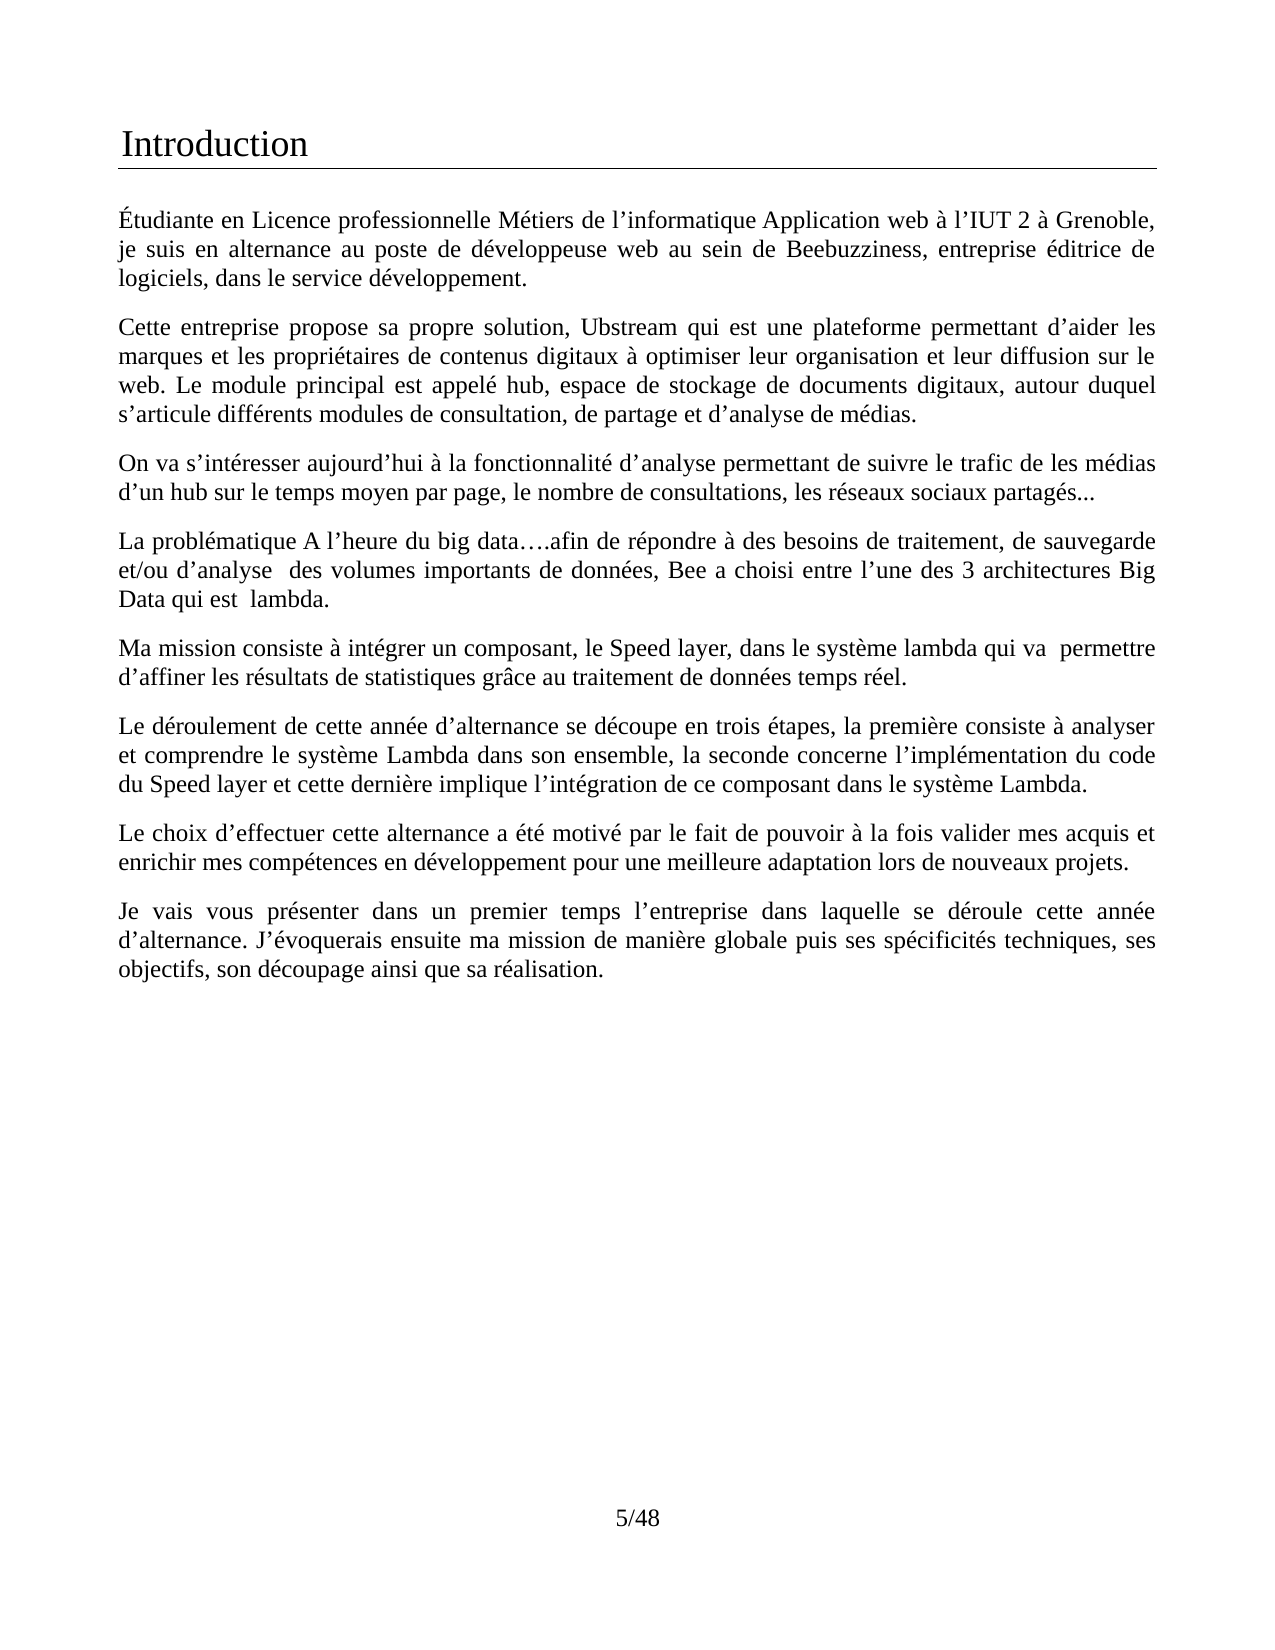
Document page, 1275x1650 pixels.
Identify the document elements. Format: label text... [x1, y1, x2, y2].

text Ma mission consiste à intégrer un composant, le Speed layer, dans le système lambda qui va permettre d’affiner les résultats de statistiques grâce au traitement de données temps réel. [118, 633, 1157, 691]
text Le choix d’effectuer cette alternance a été motivé par le fait de pouvoir à la fois valider mes acquis et enrichir mes compétences en développement pour une meilleure adaptation lors de nouveaux projets. [118, 818, 1157, 876]
text On va s’intéresser aujourd’hui à la fonctionnalité d’analyse permettant de suivre le trafic de les médias d’un hub sur le temps moyen par page, le nombre de consultations, les réseaux sociaux partagés... [118, 448, 1157, 506]
subtitle Introduction [118, 118, 1157, 168]
text La problématique A l’heure du big data….afin de répondre à des besoins de traitement, de sauvegarde et/ou d’analyse des volumes importants de données, Bee a choisi entre l’une des 3 architectures Big Data qui est lambda. [118, 526, 1157, 612]
text Cette entreprise propose sa propre solution, Ubstream qui est une plateforme permettant d’aider les marques et les propriétaires de contenus digitaux à optimiser leur organisation et leur diffusion sur le web. Le module principal est appelé hub, espace de stockage de documents digitaux, autour duquel s’articule différents modules de consultation, de partage et d’analyse de médias. [118, 312, 1157, 427]
text Je vais vous présenter dans un premier temps l’entreprise dans laquelle se déroule cette année d’alternance. J’évoquerais ensuite ma mission de manière globale puis ses spécificités techniques, ses objectifs, son découpage ainsi que sa réalisation. [118, 896, 1157, 982]
text Étudiante en Licence professionnelle Métiers de l’informatique Application web à l’IUT 2 à Grenoble, je suis en alternance au poste de développeuse web au sein de Beebuzziness, entreprise éditrice de logiciels, dans le service développement. [118, 206, 1157, 292]
text Le déroulement de cette année d’alternance se découpe en trois étapes, la première consiste à analyser et comprendre le système Lambda dans son ensemble, la seconde concerne l’implémentation du code du Speed layer et cette dernière implique l’intégration de ce composant dans le système Lambda. [118, 711, 1157, 797]
